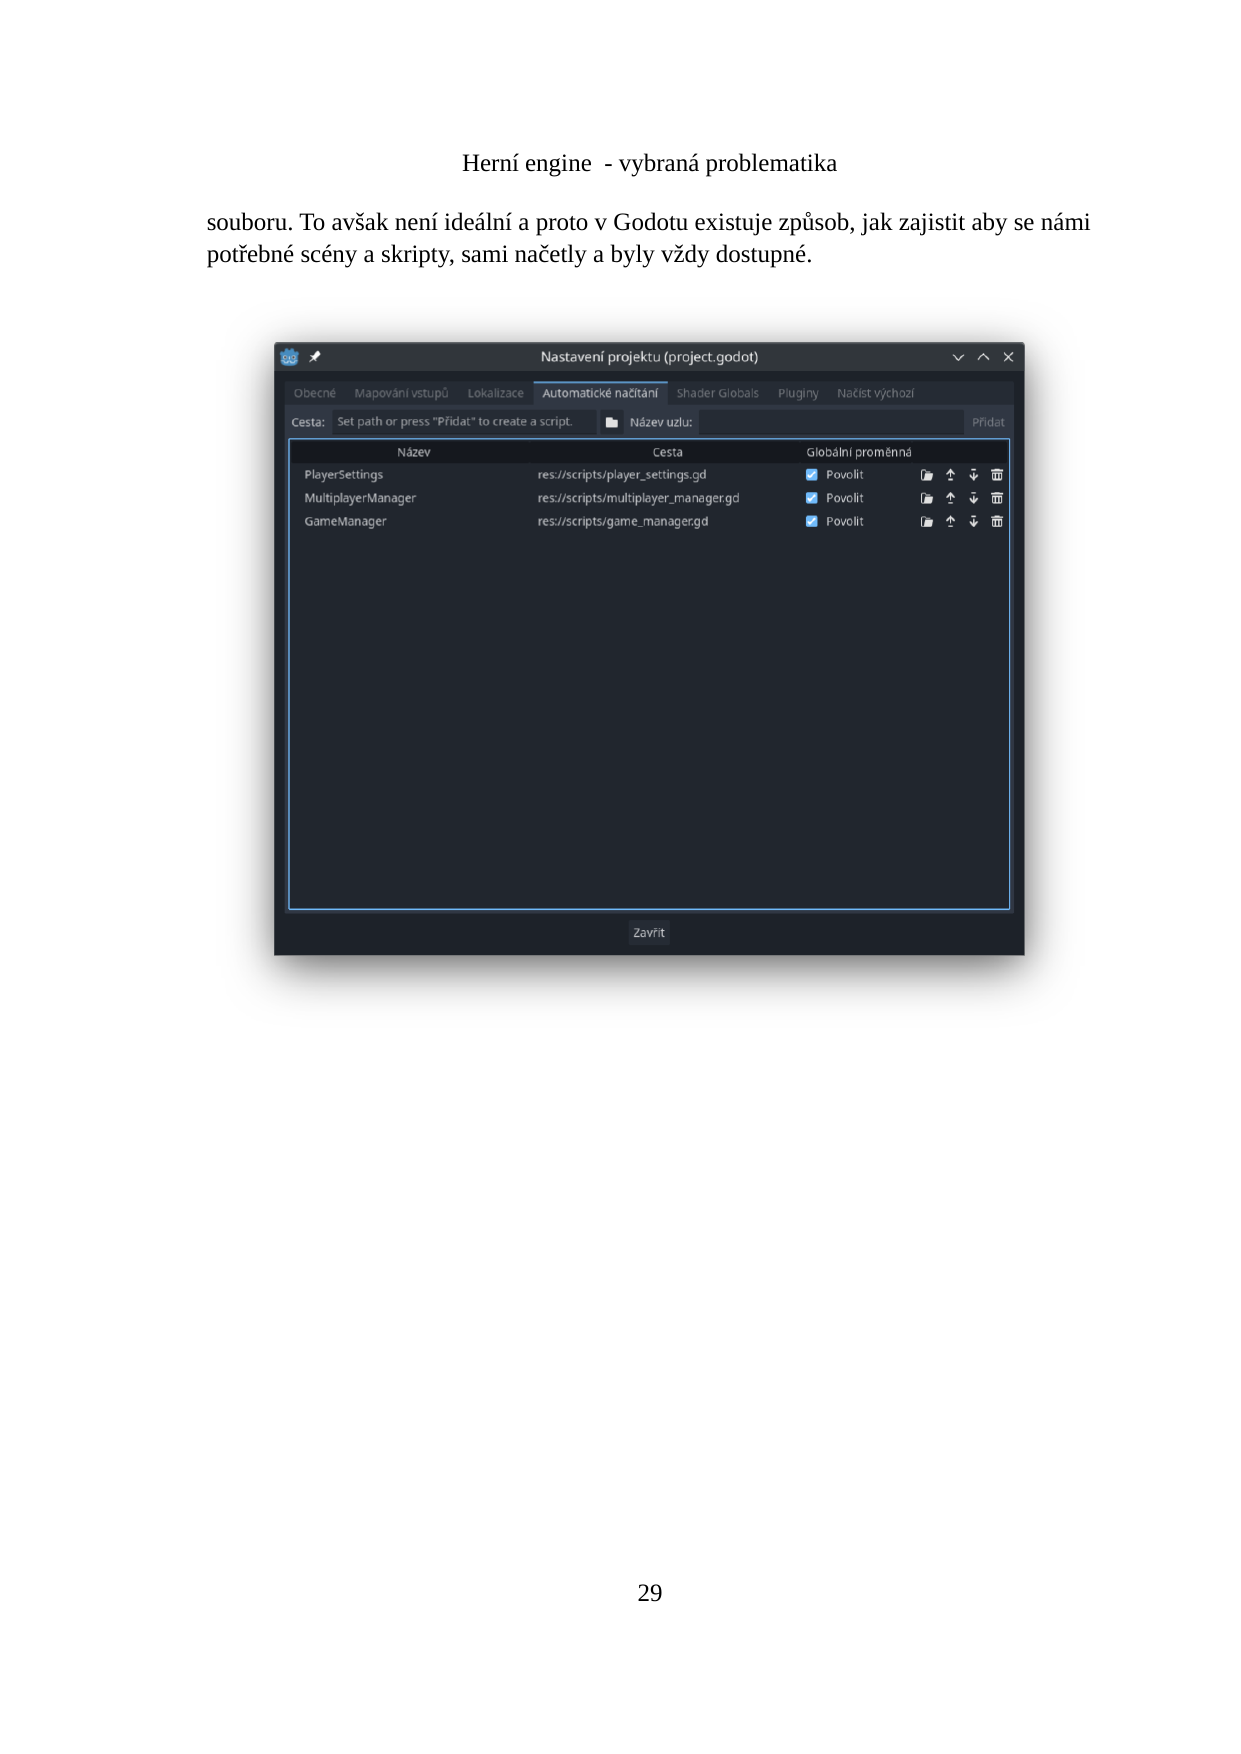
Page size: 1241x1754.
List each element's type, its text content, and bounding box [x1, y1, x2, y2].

picture [206, 287, 1093, 1036]
text souboru. To avšak není ideální a proto v Godotu existuje způsob, jak zajistit aby se námi potřebné scény a skripty, sami načetly a byly vždy dostupné. [207, 207, 1093, 268]
